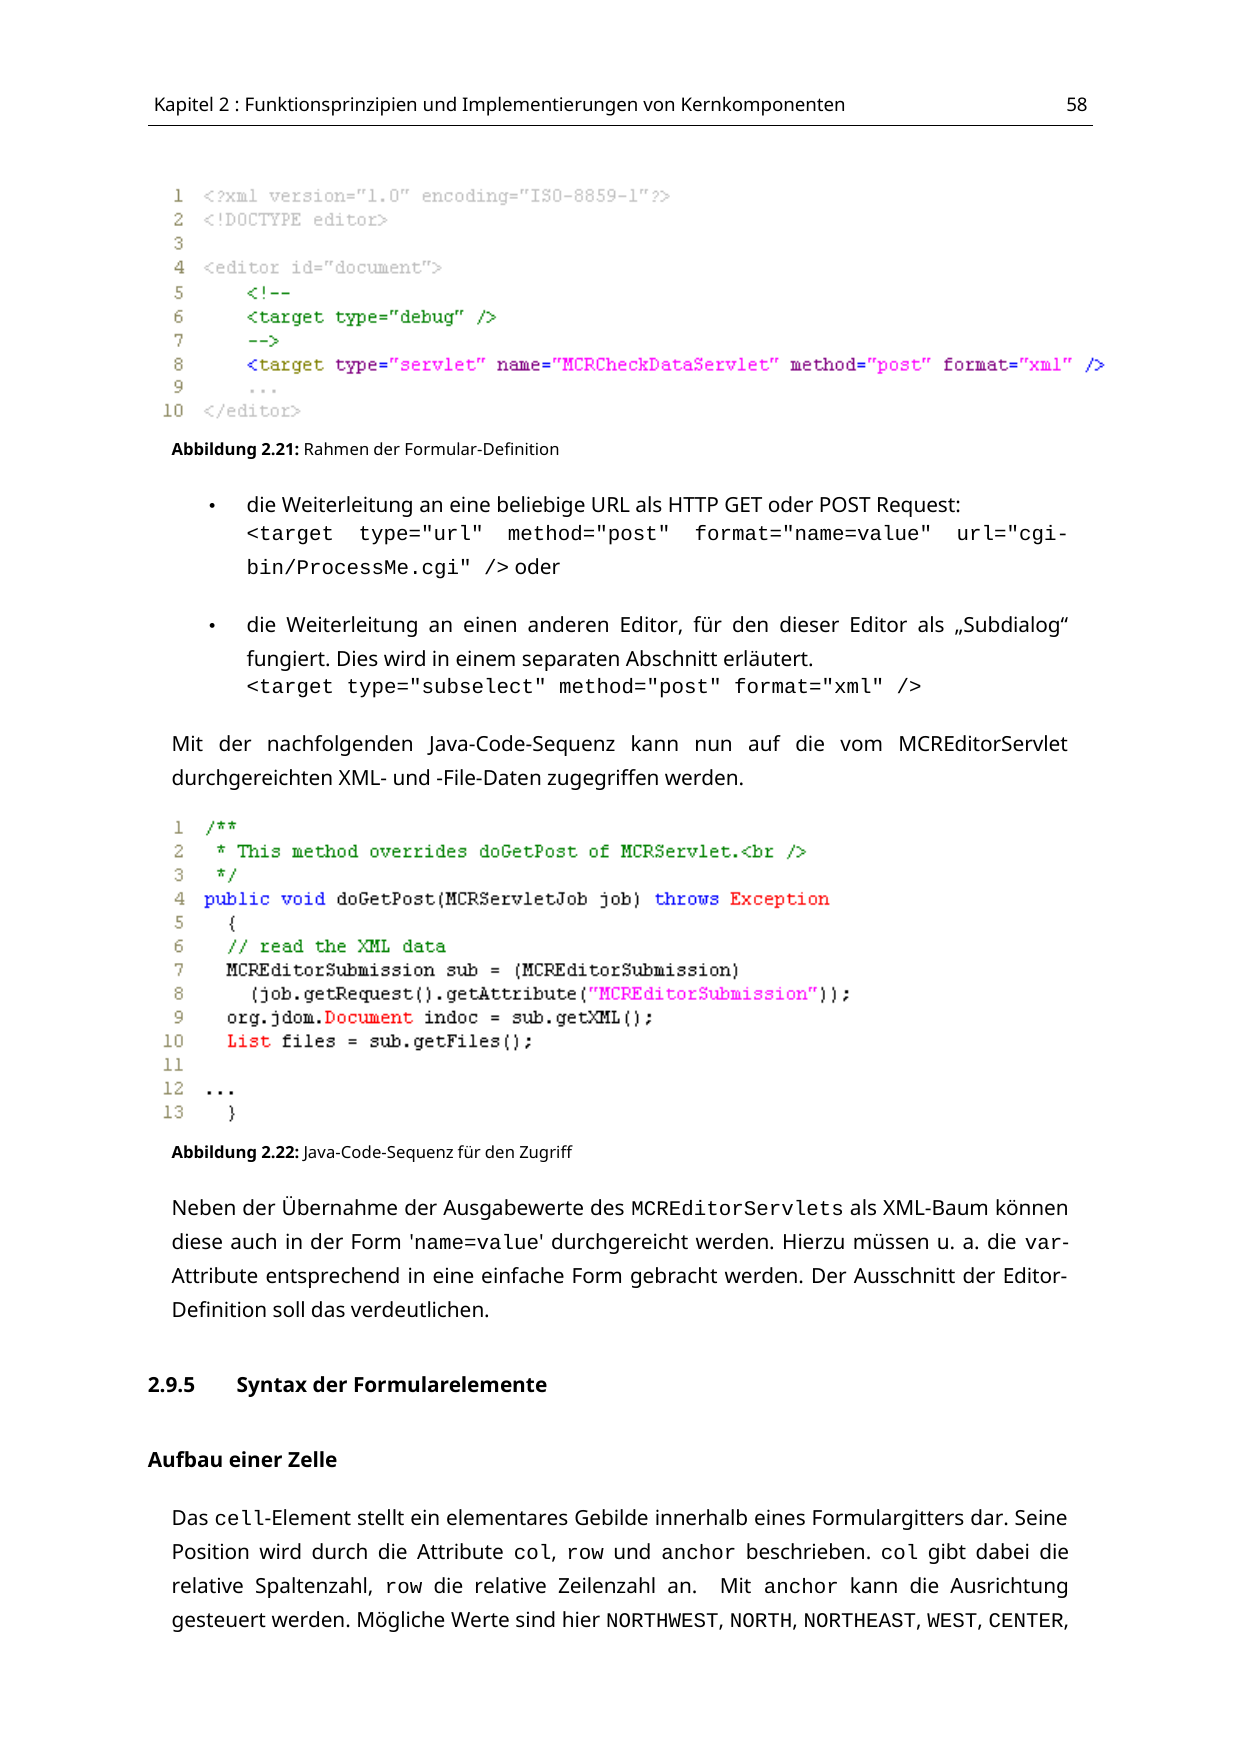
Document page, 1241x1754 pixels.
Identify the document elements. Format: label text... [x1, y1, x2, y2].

subtitle Aufbau einer Zelle [148, 1446, 1092, 1474]
text Das cell-Element stellt ein elementares Gebilde innerhalb eines Formulargitters dar. Seine Position wird durch die Attribute col, row und anchor beschrieben. col gibt dabei die relative Spaltenzahl, row die relative Zeilenzahl an. Mit anchor kann die Ausrichtung gesteuert werden. Mögliche Werte sind hier NORTHWEST, NORTH, NORTHEAST, WEST, CENTER, [171, 1503, 1069, 1634]
list die Weiterleitung an einen anderen Editor, für den dieser Editor als „Subdialog“ fungiert. Dies wird in einem separaten Abschnitt erläutert. <target type="subselect" method="post" format="xml" /> [209, 610, 1069, 700]
list Abbildung 2.21: Rahmen der Formular-Definition [171, 422, 1096, 461]
list die Weiterleitung an eine beliebige URL als HTTP GET oder POST Request: <target type="url" method="post" format="name=value" url="cgi-bin/ProcessMe.cgi" /> oder [209, 461, 1069, 581]
subtitle Syntax der Formularelemente [148, 1371, 1092, 1399]
text Mit der nachfolgenden Java-Code-Sequenz kann nun auf die vom MCREditorServlet durchgereichten XML- und -File-Daten zugegriffen werden. [171, 729, 1069, 791]
list [209, 148, 1069, 184]
text Neben der Übernahme der Ausgabewerte des MCREditorServlets als XML-Baum können diese auch in der Form 'name=value' durchgereicht werden. Hierzu müssen u. a. die var-Attribute entsprechend in eine einfache Form gebracht werden. Der Ausschnitt der Editor-Definition soll das verdeutlichen. [148, 821, 1069, 1324]
text Abbildung 2.22: Java-Code-Sequenz für den Zugriff [171, 1125, 862, 1164]
